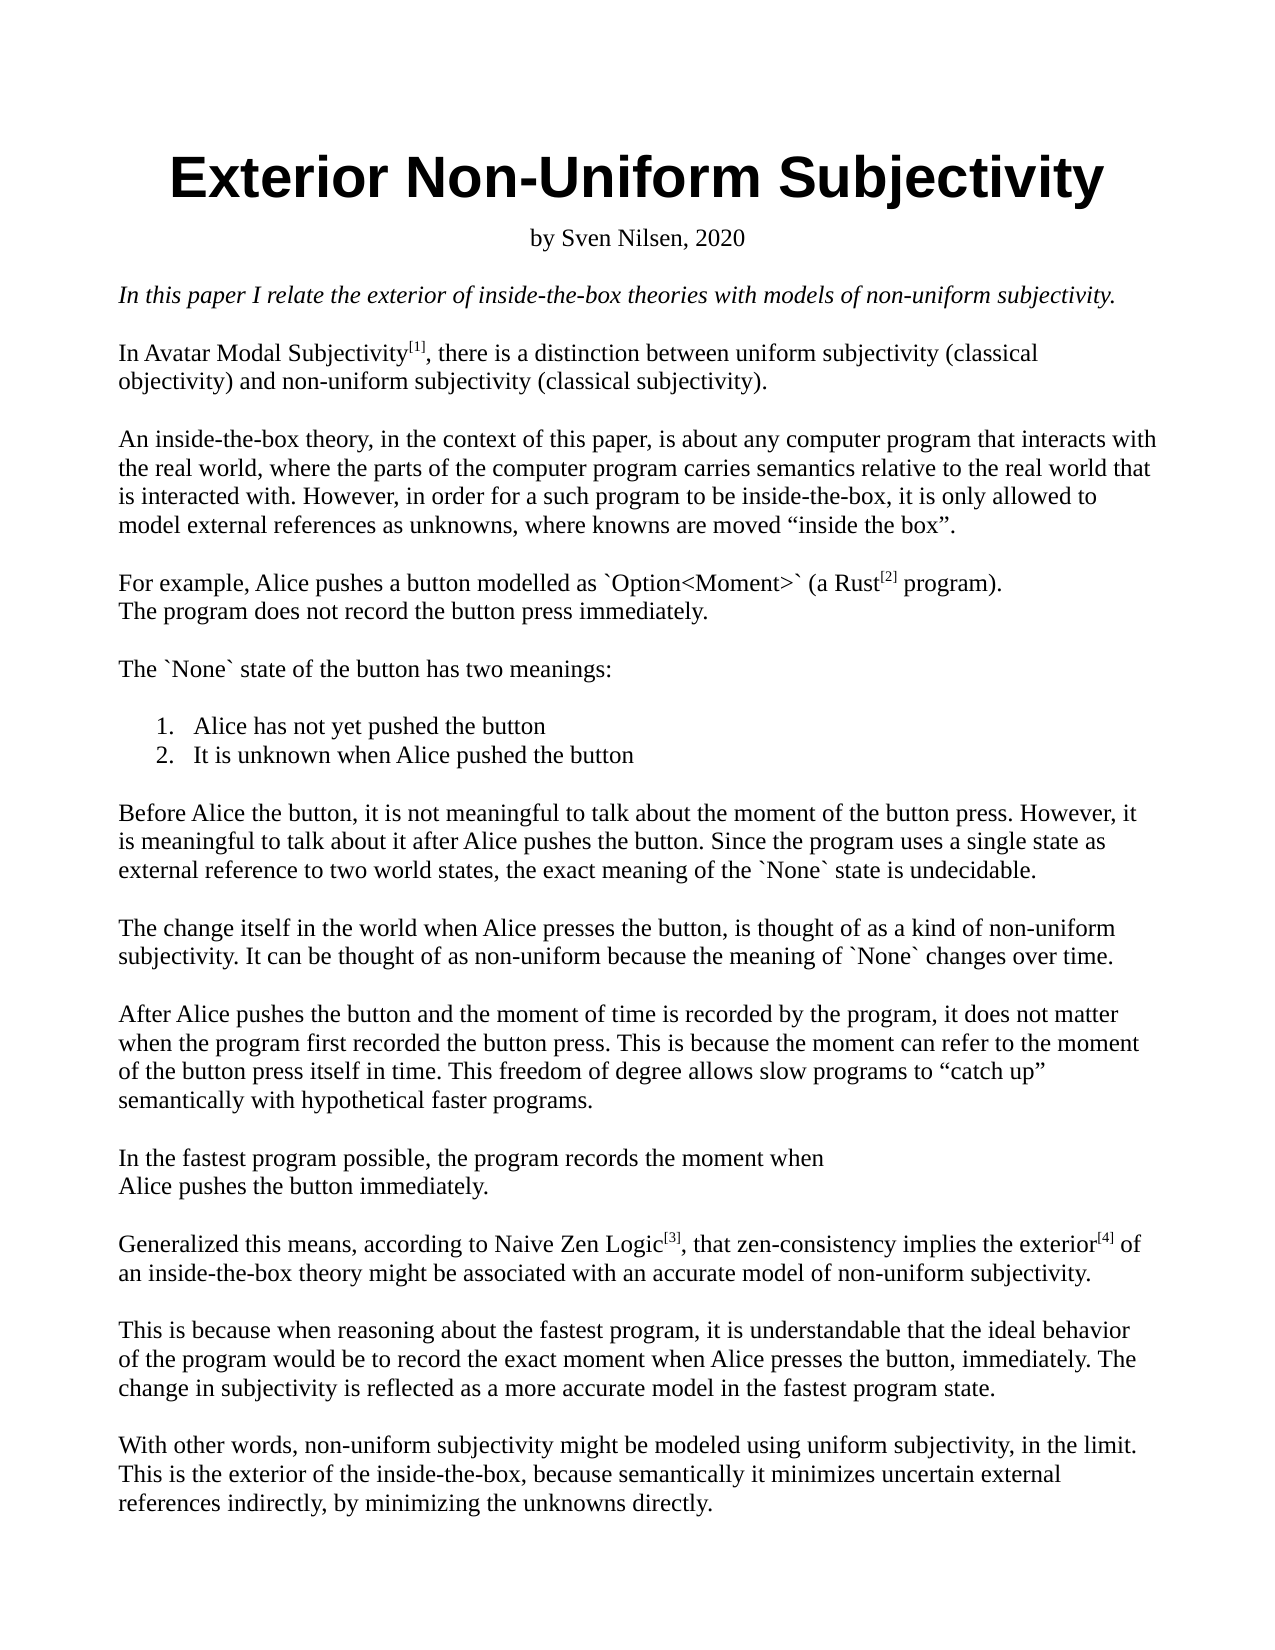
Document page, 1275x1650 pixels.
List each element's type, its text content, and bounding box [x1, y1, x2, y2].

list Alice has not yet pushed the button [156, 711, 1157, 740]
text This is the exterior of the inside-the-box, because semantically it minimizes uncertain external references indirectly, by minimizing the unknowns directly. [118, 1459, 1157, 1516]
text by Sven Nilsen, 2020 [118, 223, 1157, 251]
text In Avatar Modal Subjectivity[1], there is a distinction between uniform subjectivity (classical objectivity) and non-uniform subjectivity (classical subjectivity). [118, 338, 1157, 395]
text In this paper I relate the exterior of inside-the-box theories with models of non-uniform subjectivity. [118, 280, 1157, 309]
text In the fastest program possible, the program records the moment when [118, 1143, 1157, 1171]
text Generalized this means, according to Naive Zen Logic[3], that zen-consistency implies the exterior[4] of an inside-the-box theory might be associated with an accurate model of non-uniform subjectivity. [118, 1229, 1157, 1286]
text An inside-the-box theory, in the context of this paper, is about any computer program that interacts with the real world, where the parts of the computer program carries semantics relative to the real world that is interacted with. However, in order for a such program to be inside-the-box, it is only allowed to model external references as unknowns, where knowns are moved “inside the box”. [118, 424, 1157, 539]
title Exterior Non-Uniform Subjectivity [118, 143, 1157, 210]
text The `None` state of the button has two meanings: [118, 654, 1157, 683]
text Alice pushes the button immediately. [118, 1171, 1157, 1200]
text After Alice pushes the button and the moment of time is recorded by the program, it does not matter when the program first recorded the button press. This is because the moment can refer to the moment of the button press itself in time. This freedom of degree allows slow programs to “catch up” semantically with hypothetical faster programs. [118, 999, 1157, 1114]
text With other words, non-uniform subjectivity might be modeled using uniform subjectivity, in the limit. [118, 1430, 1157, 1459]
list It is unknown when Alice pushed the button [156, 740, 1157, 769]
text For example, Alice pushes a button modelled as `Option<Moment>` (a Rust[2] program). The program does not record the button press immediately. [118, 568, 1157, 625]
text This is because when reasoning about the fastest program, it is understandable that the ideal behavior of the program would be to record the exact moment when Alice presses the button, immediately. The change in subjectivity is reflected as a more accurate model in the fastest program state. [118, 1315, 1157, 1401]
text Before Alice the button, it is not meaningful to talk about the moment of the button press. However, it is meaningful to talk about it after Alice pushes the button. Since the program uses a single state as external reference to two world states, the exact meaning of the `None` state is undecidable. [118, 798, 1157, 884]
text The change itself in the world when Alice presses the button, is thought of as a kind of non-uniform subjectivity. It can be thought of as non-uniform because the meaning of `None` changes over time. [118, 913, 1157, 970]
